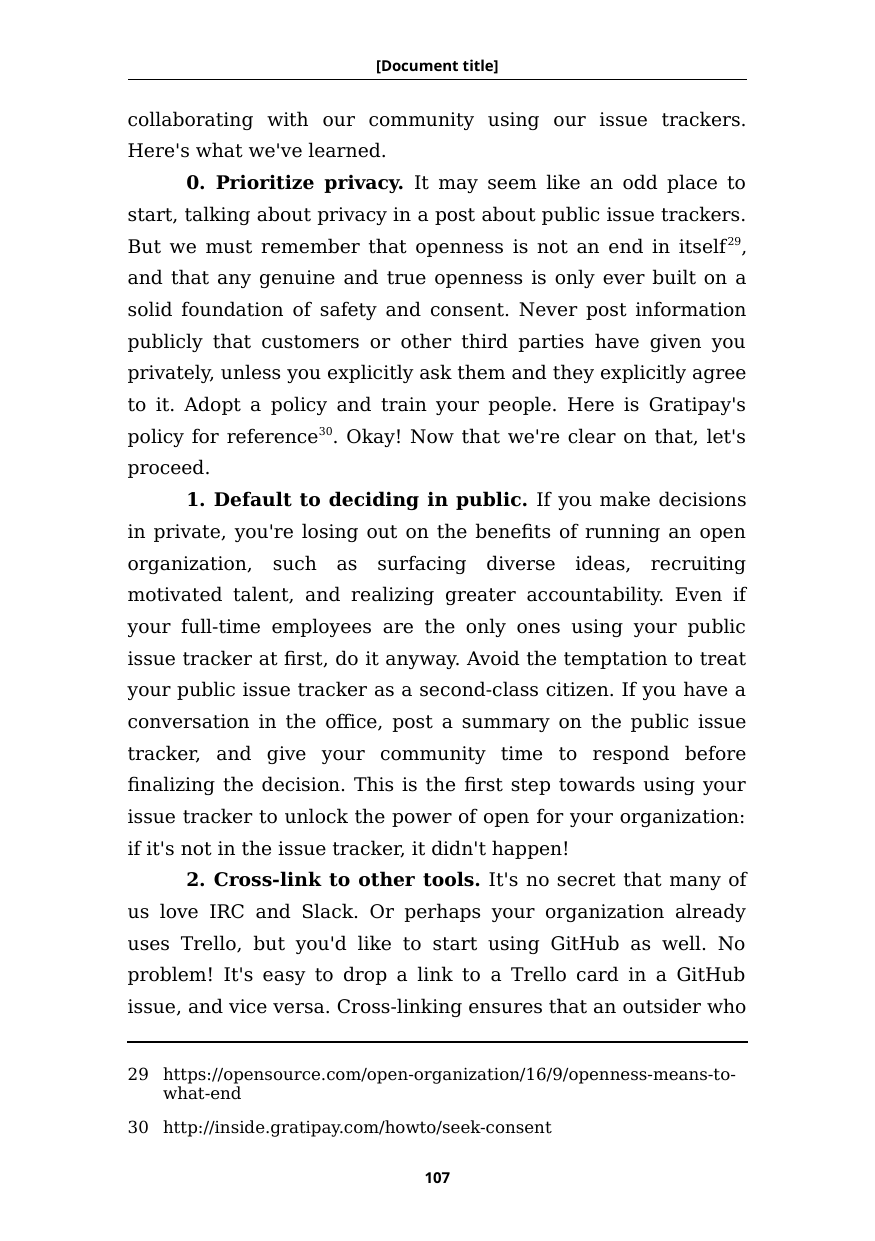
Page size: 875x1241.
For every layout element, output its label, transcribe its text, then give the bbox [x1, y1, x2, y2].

text 0. Prioritize privacy. It may seem like an odd place to start, talking about privacy in a post about public issue trackers. But we must remember that openness is not an end in itself, and that any genuine and true openness is only ever built on a solid foundation of safety and consent. Never post information publicly that customers or other third parties have given you privately, unless you explicitly ask them and they explicitly agree to it. Adopt a policy and train your people. Here is Gratipay's policy for reference. Okay! Now that we're clear on that, let's proceed. [127, 172, 747, 479]
text http://inside.gratipay.com/howto/seek-consent [127, 1118, 747, 1138]
text https://opensource.com/open-organization/16/9/openness-means-to-what-end [127, 1064, 747, 1103]
text collaborating with our community using our issue trackers. Here's what we've learned. [127, 109, 747, 162]
text 2. Cross-link to other tools. It's no secret that many of us love IRC and Slack. Or perhaps your organization already uses Trello, but you'd like to start using GitHub as well. No problem! It's easy to drop a link to a Trello card in a GitHub issue, and vice versa. Cross-linking ensures that an outsider who [127, 869, 747, 1018]
text 1. Default to deciding in public. If you make decisions in private, you're losing out on the benefits of running an open organization, such as surfacing diverse ideas, recruiting motivated talent, and realizing greater accountability. Even if your full-time employees are the only ones using your public issue tracker at first, do it anyway. Avoid the temptation to treat your public issue tracker as a second-class citizen. If you have a conversation in the office, post a summary on the public issue tracker, and give your community time to respond before finalizing the decision. This is the first step towards using your issue tracker to unlock the power of open for your organization: if it's not in the issue tracker, it didn't happen! [127, 489, 747, 859]
